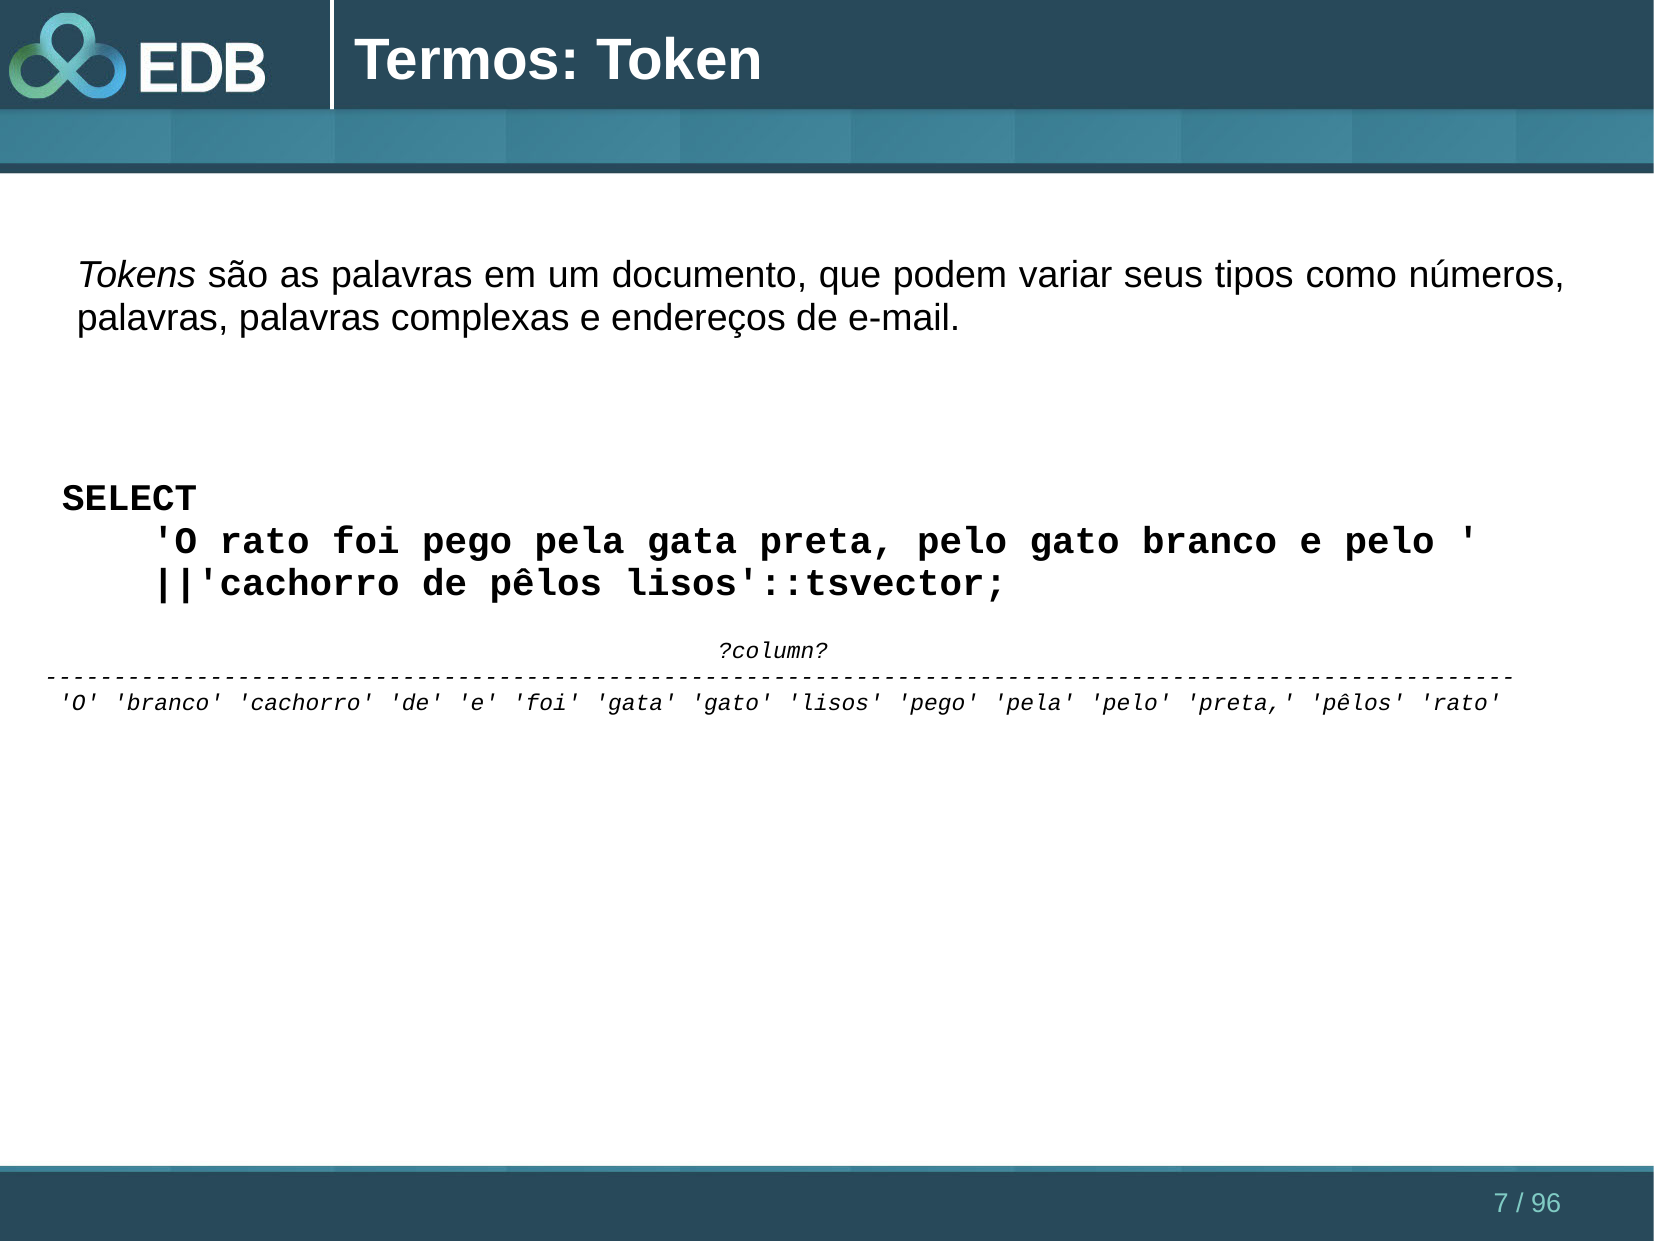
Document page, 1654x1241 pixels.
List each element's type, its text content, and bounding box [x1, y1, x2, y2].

list Tokens são as palavras em um documento, que podem variar seus tipos como números, palavras, palavras complexas e endereços de e-mail. [76, 253, 1565, 338]
text_box ?column? ----------------------------------------------------------------------------------------------------------- 'O' 'branco' 'cachorro' 'de' 'e' 'foi' 'gata' 'gato' 'lisos' 'pego' 'pela' 'pelo' 'preta,' 'pêlos' 'rato' [29, 631, 1625, 726]
title Termos: Token [354, 26, 1595, 92]
picture [0, 0, 1654, 1241]
text_box SELECT 'O rato foi pego pela gata preta, pelo gato branco e pelo ' ||'cachorro de pêlos lisos'::tsvector; [47, 472, 1565, 631]
